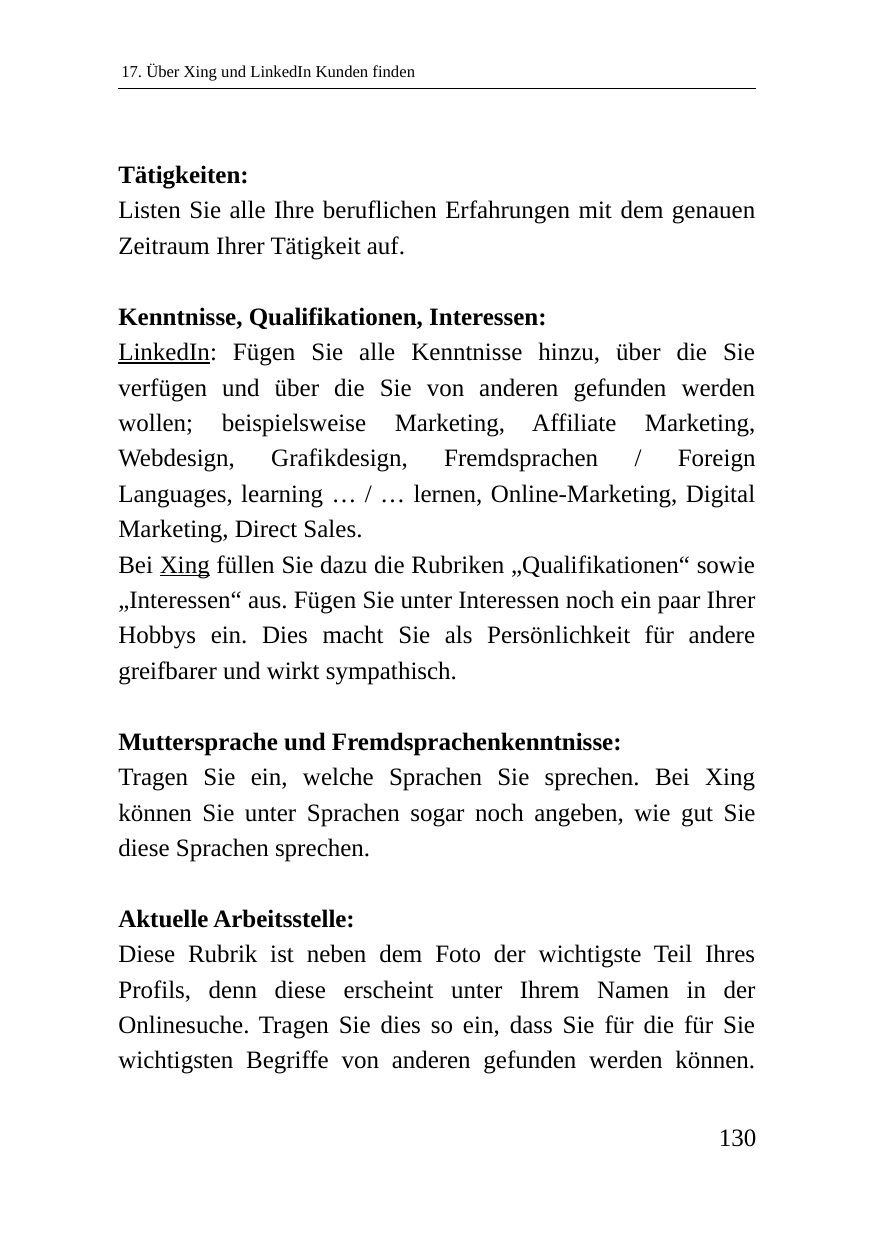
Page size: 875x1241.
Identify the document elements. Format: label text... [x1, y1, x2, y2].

text Tätigkeiten: [118, 153, 756, 189]
text LinkedIn: Fügen Sie alle Kenntnisse hinzu, über die Sie verfügen und über die Sie von anderen gefunden werden wollen; beispielsweise Marketing, Affiliate Marketing, Webdesign, Grafikdesign, Fremdsprachen / Foreign Languages, learning … / … lernen, Online-Marketing, Digital Marketing, Direct Sales. [118, 331, 756, 543]
text Tragen Sie ein, welche Sprachen Sie sprechen. Bei Xing können Sie unter Sprachen sogar noch angeben, wie gut Sie diese Sprachen sprechen. [118, 756, 756, 862]
text Bei Xing füllen Sie dazu die Rubriken „Qualifikationen“ sowie „Interessen“ aus. Fügen Sie unter Interessen noch ein paar Ihrer Hobbys ein. Dies macht Sie als Persönlichkeit für andere greifbarer und wirkt sympathisch. [118, 543, 756, 685]
text Diese Rubrik ist neben dem Foto der wichtigste Teil Ihres Profils, denn diese erscheint unter Ihrem Namen in der Onlinesuche. Tragen Sie dies so ein, dass Sie für die für Sie wichtigsten Begriffe von anderen gefunden werden können. [118, 933, 756, 1074]
text Listen Sie alle Ihre beruflichen Erfahrungen mit dem genauen Zeitraum Ihrer Tätigkeit auf. [118, 189, 756, 260]
text Aktuelle Arbeitsstelle: [118, 897, 756, 933]
text Muttersprache und Fremdsprachenkenntnisse: [118, 720, 756, 756]
text Kenntnisse, Qualifikationen, Interessen: [118, 295, 756, 331]
